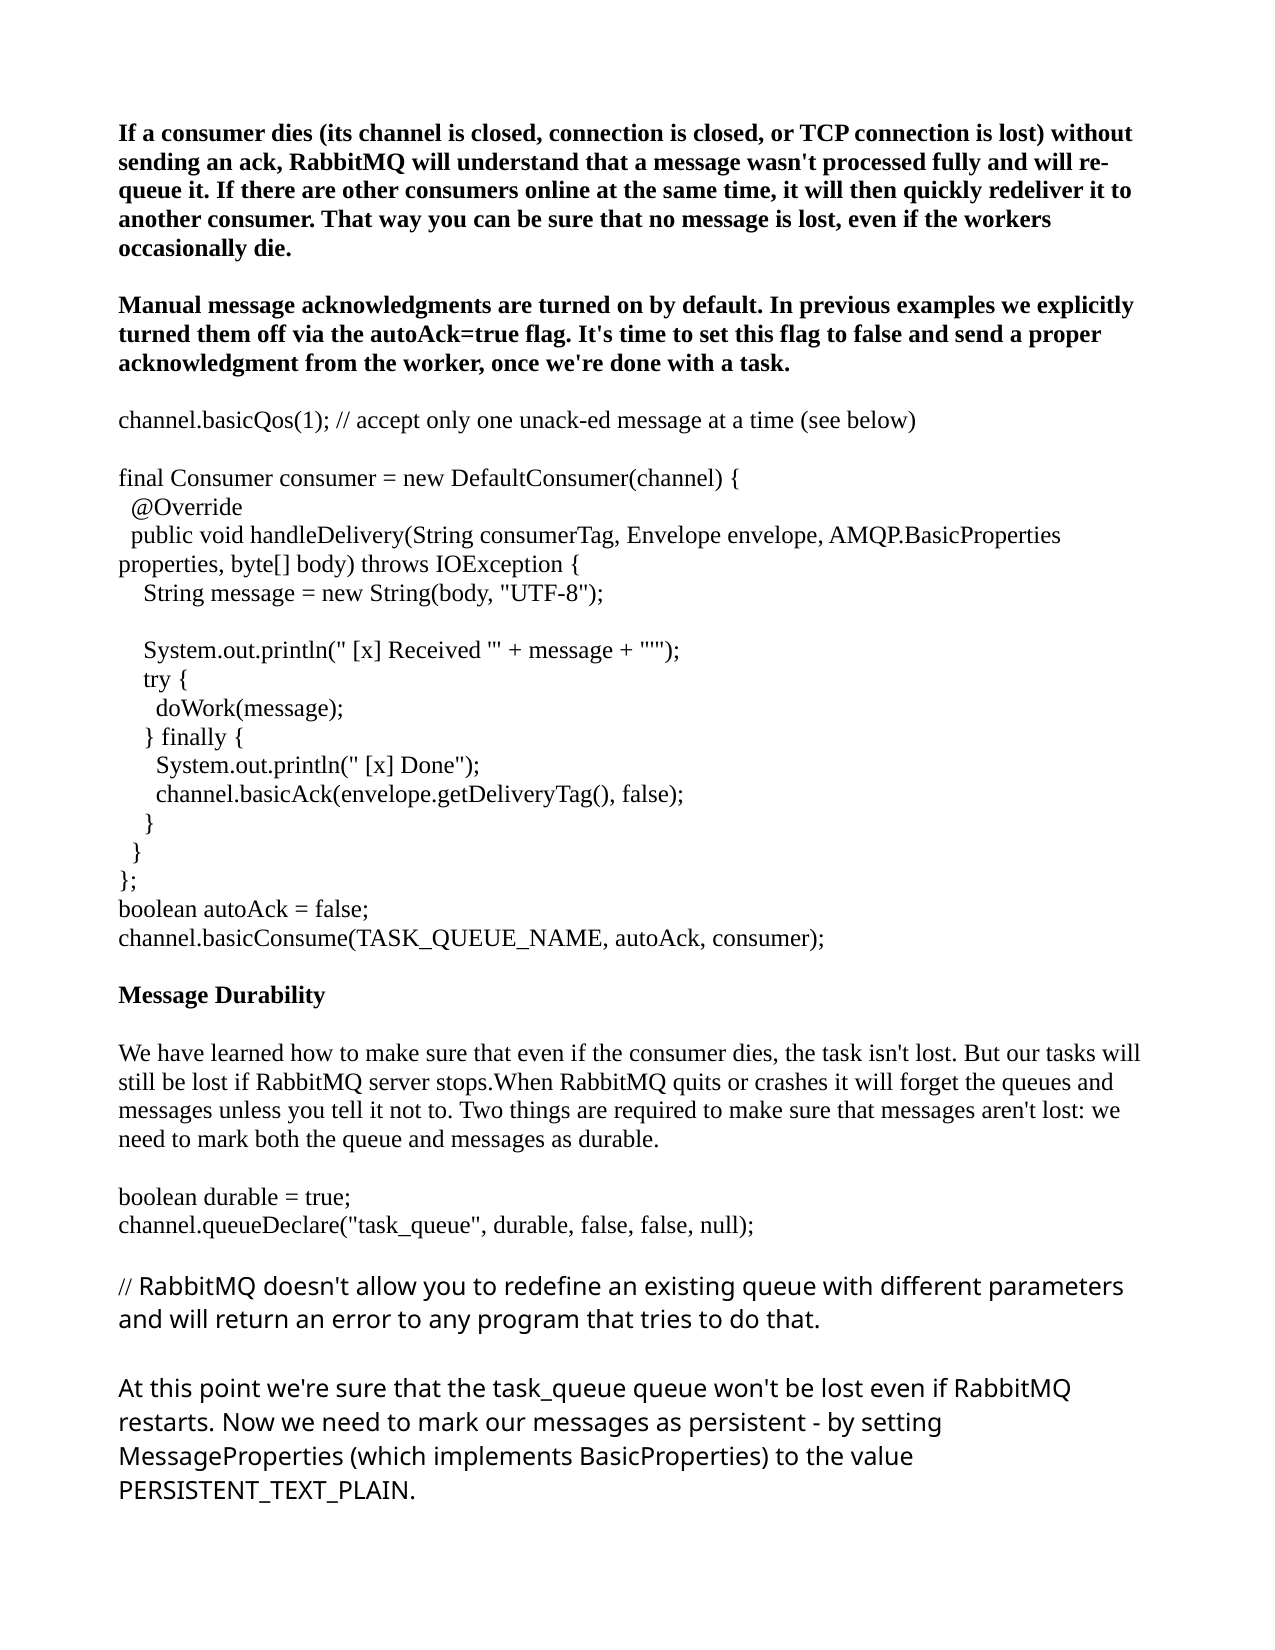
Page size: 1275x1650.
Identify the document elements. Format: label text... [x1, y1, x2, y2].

text System.out.println(" [x] Done"); [118, 751, 1157, 779]
text try { [118, 664, 1157, 693]
text // RabbitMQ doesn't allow you to redefine an existing queue with different parameters and will return an error to any program that tries to do that. [118, 1268, 1157, 1336]
text channel.basicQos(1); // accept only one unack-ed message at a time (see below) [118, 406, 1157, 434]
text channel.basicConsume(TASK_QUEUE_NAME, autoAck, consumer); [118, 923, 1157, 952]
text } [118, 808, 1157, 837]
text }; [118, 866, 1157, 894]
text If a consumer dies (its channel is closed, connection is closed, or TCP connection is lost) without sending an ack, RabbitMQ will understand that a message wasn't processed fully and will re-queue it. If there are other consumers online at the same time, it will then quickly redeliver it to another consumer. That way you can be sure that no message is lost, even if the workers occasionally die. [118, 118, 1157, 262]
text channel.basicAck(envelope.getDeliveryTag(), false); [118, 779, 1157, 808]
text channel.queueDeclare("task_queue", durable, false, false, null); [118, 1211, 1157, 1239]
text public void handleDelivery(String consumerTag, Envelope envelope, AMQP.BasicProperties properties, byte[] body) throws IOException { [118, 521, 1157, 578]
text We have learned how to make sure that even if the consumer dies, the task isn't lost. But our tasks will still be lost if RabbitMQ server stops.When RabbitMQ quits or crashes it will forget the queues and messages unless you tell it not to. Two things are required to make sure that messages aren't lost: we need to mark both the queue and messages as durable. [118, 1038, 1157, 1153]
text Message Durability [118, 981, 1157, 1009]
text System.out.println(" [x] Received '" + message + "'"); [118, 636, 1157, 664]
text } [118, 837, 1157, 866]
text } finally { [118, 722, 1157, 751]
text Manual message acknowledgments are turned on by default. In previous examples we explicitly turned them off via the autoAck=true flag. It's time to set this flag to false and send a proper acknowledgment from the worker, once we're done with a task. [118, 291, 1157, 377]
text final Consumer consumer = new DefaultConsumer(channel) { [118, 463, 1157, 492]
text @Override [118, 492, 1157, 521]
text boolean autoAck = false; [118, 894, 1157, 923]
text String message = new String(body, "UTF-8"); [118, 578, 1157, 607]
text At this point we're sure that the task_queue queue won't be lost even if RabbitMQ restarts. Now we need to mark our messages as persistent - by setting MessageProperties (which implements BasicProperties) to the value PERSISTENT_TEXT_PLAIN. [118, 1370, 1157, 1507]
text boolean durable = true; [118, 1182, 1157, 1211]
text doWork(message); [118, 693, 1157, 722]
